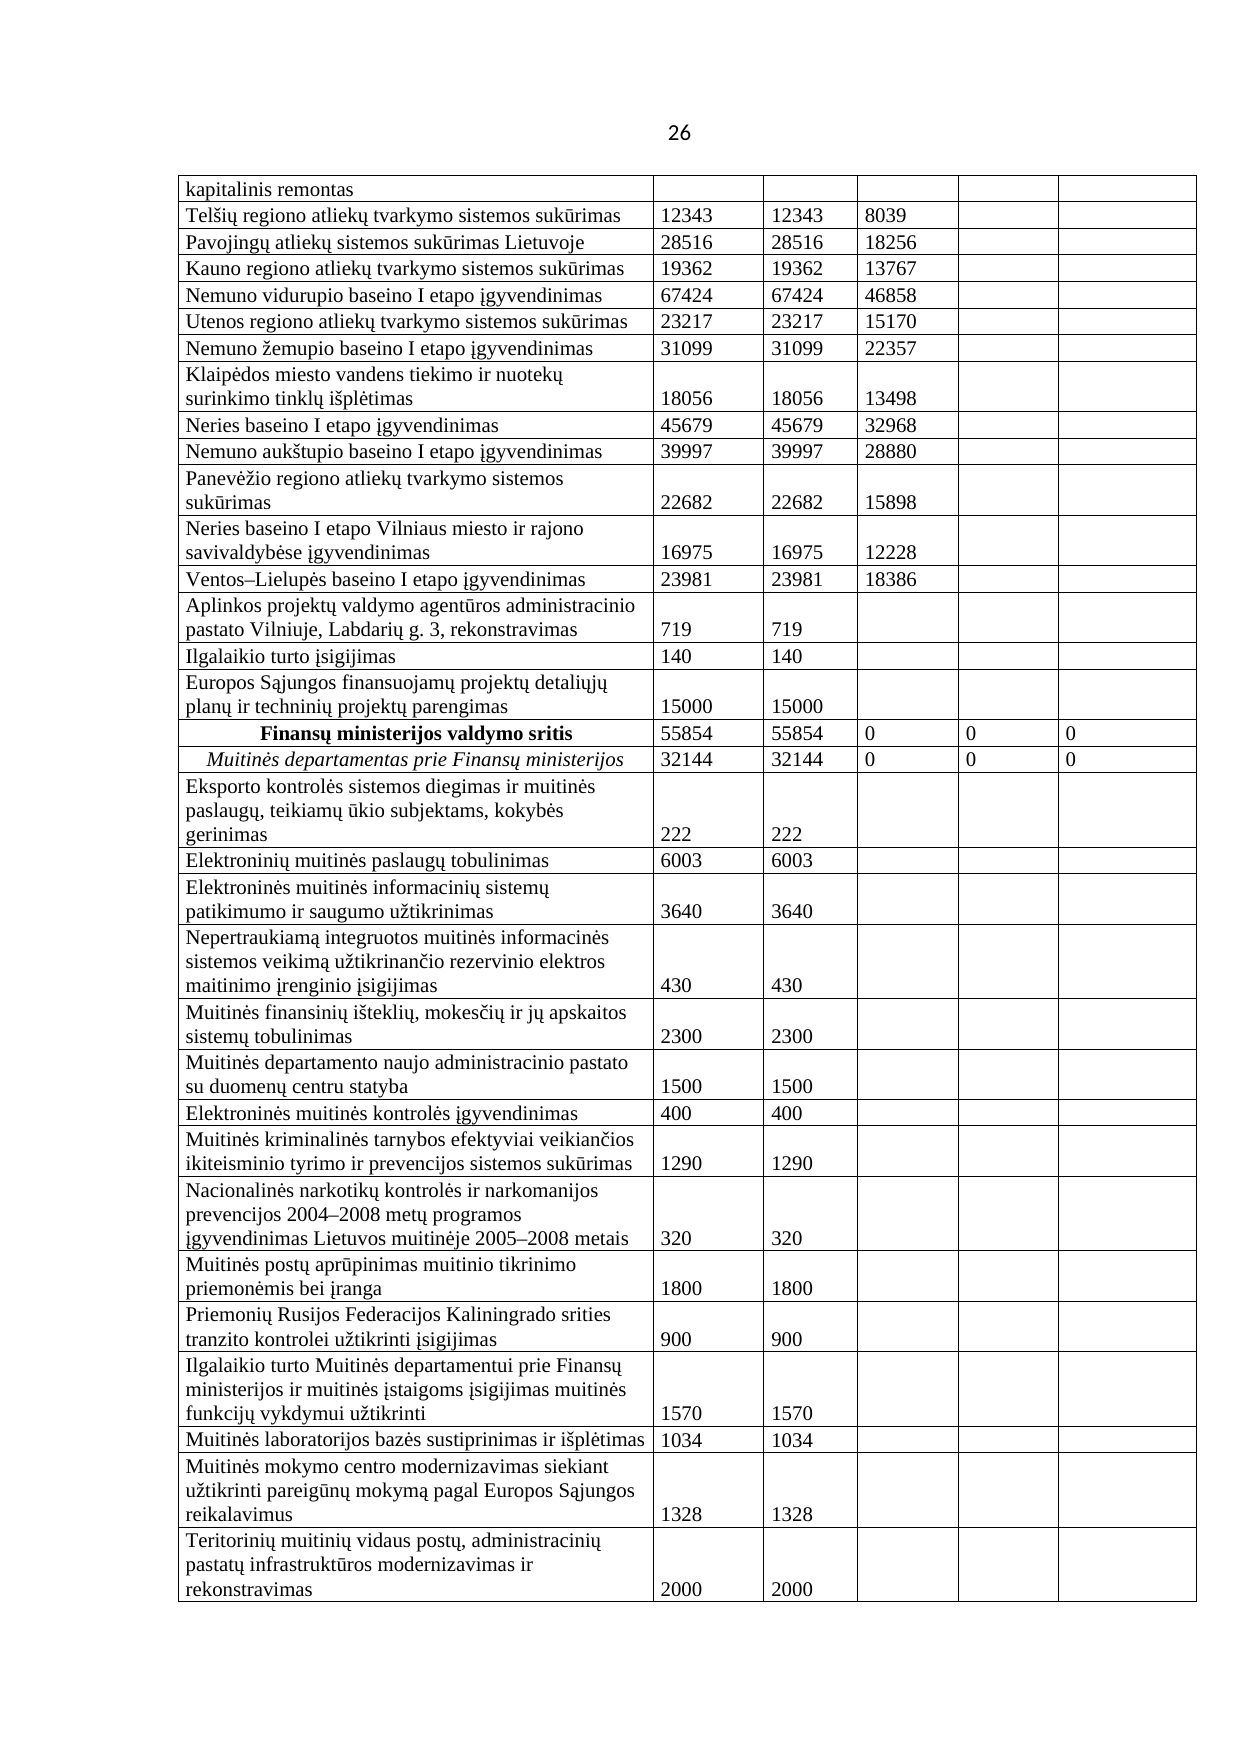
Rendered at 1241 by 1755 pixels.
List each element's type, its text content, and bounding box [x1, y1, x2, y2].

table_cell 0 [959, 747, 1058, 772]
table_cell Neries baseino I etapo Vilniaus miesto ir rajono savivaldybėse įgyvendinimas [179, 516, 653, 565]
table_cell [858, 1126, 958, 1176]
table_cell [1059, 282, 1196, 307]
table_cell Elektroninių muitinės paslaugų tobulinimas [179, 848, 653, 873]
table_cell 719 [764, 593, 857, 642]
table_cell 13767 [858, 255, 958, 281]
table_cell [858, 643, 958, 668]
table_cell [1059, 848, 1196, 873]
table_cell [858, 773, 958, 847]
table_cell [959, 999, 1058, 1048]
table_cell 39997 [654, 439, 763, 464]
table_cell 31099 [764, 335, 857, 361]
table_cell 1328 [654, 1453, 763, 1527]
table_cell [959, 412, 1058, 438]
table_cell 39997 [764, 439, 857, 464]
table_cell 18056 [764, 362, 857, 411]
table_cell [858, 874, 958, 923]
table_cell Muitinės departamento naujo administracinio pastato su duomenų centru statyba [179, 1050, 653, 1099]
table_cell [959, 1352, 1058, 1426]
table_cell [959, 176, 1058, 201]
table_cell [959, 593, 1058, 642]
table_cell [959, 516, 1058, 565]
table_cell [1059, 999, 1196, 1048]
table_cell 1570 [654, 1352, 763, 1426]
table_cell 900 [654, 1302, 763, 1351]
table_cell [959, 1427, 1058, 1452]
table_cell [858, 1100, 958, 1125]
table_cell 15000 [654, 670, 763, 719]
table_cell [1059, 925, 1196, 998]
table_cell 22682 [764, 465, 857, 514]
table_cell 140 [654, 643, 763, 668]
table_cell [1059, 1126, 1196, 1176]
table_cell 430 [654, 925, 763, 998]
table_cell [1059, 1528, 1196, 1601]
table_cell Pavojingų atliekų sistemos sukūrimas Lietuvoje [179, 229, 653, 254]
table_cell [858, 1427, 958, 1452]
table_cell [1059, 362, 1196, 411]
table_cell [959, 1528, 1058, 1601]
table_cell Kauno regiono atliekų tvarkymo sistemos sukūrimas [179, 255, 653, 281]
table_cell [959, 202, 1058, 228]
table_cell [1059, 309, 1196, 334]
table_cell 2000 [764, 1528, 857, 1601]
table_cell 6003 [654, 848, 763, 873]
table_cell kapitalinis remontas [179, 176, 653, 201]
table_cell [959, 643, 1058, 668]
table_cell 2000 [654, 1528, 763, 1601]
table_cell 32968 [858, 412, 958, 438]
table_cell 19362 [764, 255, 857, 281]
table_cell [858, 593, 958, 642]
table_cell [1059, 643, 1196, 668]
table_cell 1800 [654, 1251, 763, 1301]
table_cell Ventos–Lielupės baseino I etapo įgyvendinimas [179, 566, 653, 592]
table_cell [858, 1302, 958, 1351]
table_cell [959, 229, 1058, 254]
table_cell 12228 [858, 516, 958, 565]
table_cell 1290 [654, 1126, 763, 1176]
table_cell 45679 [764, 412, 857, 438]
table_cell [1059, 176, 1196, 201]
table_cell Nemuno aukštupio baseino I etapo įgyvendinimas [179, 439, 653, 464]
table_cell [858, 848, 958, 873]
table_cell Priemonių Rusijos Federacijos Kaliningrado srities tranzito kontrolei užtikrinti įsigijimas [179, 1302, 653, 1351]
table_cell 28516 [654, 229, 763, 254]
table_cell Neries baseino I etapo įgyvendinimas [179, 412, 653, 438]
table_cell [1059, 202, 1196, 228]
table_cell 15170 [858, 309, 958, 334]
table_cell [1059, 439, 1196, 464]
table_cell [1059, 229, 1196, 254]
table_cell 8039 [858, 202, 958, 228]
table_cell [1059, 1427, 1196, 1452]
table_cell 12343 [654, 202, 763, 228]
table_cell [1059, 566, 1196, 592]
table_cell [959, 1302, 1058, 1351]
table_cell [1059, 255, 1196, 281]
table_cell [959, 566, 1058, 592]
table_cell 1800 [764, 1251, 857, 1301]
table_cell 1034 [764, 1427, 857, 1452]
table_cell Klaipėdos miesto vandens tiekimo ir nuotekų surinkimo tinklų išplėtimas [179, 362, 653, 411]
table_cell Nepertraukiamą integruotos muitinės informacinės sistemos veikimą užtikrinančio rezervinio elektros maitinimo įrenginio įsigijimas [179, 925, 653, 998]
table_cell Nacionalinės narkotikų kontrolės ir narkomanijos prevencijos 2004–2008 metų programos įgyvendinimas Lietuvos muitinėje 2005–2008 metais [179, 1177, 653, 1250]
table_cell [1059, 874, 1196, 923]
table_cell 28516 [764, 229, 857, 254]
table_cell 3640 [654, 874, 763, 923]
table_cell 67424 [764, 282, 857, 307]
table_cell 0 [959, 720, 1058, 746]
table_cell 222 [764, 773, 857, 847]
table_cell 0 [858, 720, 958, 746]
table_cell Utenos regiono atliekų tvarkymo sistemos sukūrimas [179, 309, 653, 334]
table_cell [858, 670, 958, 719]
table_cell [1059, 1453, 1196, 1527]
table_cell [858, 1352, 958, 1426]
table_cell [959, 439, 1058, 464]
table_cell 12343 [764, 202, 857, 228]
table_cell 222 [654, 773, 763, 847]
table_cell [858, 925, 958, 998]
table_cell [1059, 1177, 1196, 1250]
table_cell [1059, 773, 1196, 847]
table_cell 22682 [654, 465, 763, 514]
table_cell 0 [1059, 720, 1196, 746]
table_cell 2300 [764, 999, 857, 1048]
table_cell [959, 255, 1058, 281]
table_cell 23981 [764, 566, 857, 592]
table_cell Muitinės laboratorijos bazės sustiprinimas ir išplėtimas [179, 1427, 653, 1452]
table_cell [959, 1100, 1058, 1125]
table_cell 55854 [654, 720, 763, 746]
table_cell 320 [764, 1177, 857, 1250]
table_cell [1059, 465, 1196, 514]
table_cell [959, 335, 1058, 361]
table_cell [1059, 335, 1196, 361]
table_cell 1034 [654, 1427, 763, 1452]
table_cell [959, 848, 1058, 873]
table_cell 13498 [858, 362, 958, 411]
table_cell 19362 [654, 255, 763, 281]
table_cell 1328 [764, 1453, 857, 1527]
table_cell Nemuno žemupio baseino I etapo įgyvendinimas [179, 335, 653, 361]
table_cell 0 [1059, 747, 1196, 772]
table_cell 1290 [764, 1126, 857, 1176]
table_cell [1059, 412, 1196, 438]
table_cell Ilgalaikio turto Muitinės departamentui prie Finansų ministerijos ir muitinės įstaigoms įsigijimas muitinės funkcijų vykdymui užtikrinti [179, 1352, 653, 1426]
table_cell [959, 465, 1058, 514]
table_cell [959, 1177, 1058, 1250]
table_cell 46858 [858, 282, 958, 307]
table_cell 28880 [858, 439, 958, 464]
table_cell 23217 [764, 309, 857, 334]
table_cell 719 [654, 593, 763, 642]
table_cell [1059, 1050, 1196, 1099]
table_cell Nemuno vidurupio baseino I etapo įgyvendinimas [179, 282, 653, 307]
table_cell 55854 [764, 720, 857, 746]
table_cell [959, 362, 1058, 411]
table_cell [858, 1453, 958, 1527]
table_cell 67424 [654, 282, 763, 307]
table_cell Elektroninės muitinės informacinių sistemų patikimumo ir saugumo užtikrinimas [179, 874, 653, 923]
table_cell 140 [764, 643, 857, 668]
table_cell 400 [654, 1100, 763, 1125]
table_cell [1059, 593, 1196, 642]
table_cell 3640 [764, 874, 857, 923]
table_cell Muitinės kriminalinės tarnybos efektyviai veikiančios ikiteisminio tyrimo ir prevencijos sistemos sukūrimas [179, 1126, 653, 1176]
table_cell [959, 309, 1058, 334]
table_cell 1500 [764, 1050, 857, 1099]
table_cell Telšių regiono atliekų tvarkymo sistemos sukūrimas [179, 202, 653, 228]
table_cell 45679 [654, 412, 763, 438]
table_cell [764, 176, 857, 201]
table_cell [1059, 1302, 1196, 1351]
table_cell [858, 176, 958, 201]
table_cell [858, 1050, 958, 1099]
table_cell 32144 [654, 747, 763, 772]
table_cell Eksporto kontrolės sistemos diegimas ir muitinės paslaugų, teikiamų ūkio subjektams, kokybės gerinimas [179, 773, 653, 847]
table_cell 1500 [654, 1050, 763, 1099]
table_cell Muitinės postų aprūpinimas muitinio tikrinimo priemonėmis bei įranga [179, 1251, 653, 1301]
table_cell Ilgalaikio turto įsigijimas [179, 643, 653, 668]
table_cell [1059, 1251, 1196, 1301]
table_cell Muitinės finansinių išteklių, mokesčių ir jų apskaitos sistemų tobulinimas [179, 999, 653, 1048]
table_cell 430 [764, 925, 857, 998]
table_cell 1570 [764, 1352, 857, 1426]
table_cell Elektroninės muitinės kontrolės įgyvendinimas [179, 1100, 653, 1125]
table_cell 2300 [654, 999, 763, 1048]
table_cell [1059, 516, 1196, 565]
table_cell [1059, 1352, 1196, 1426]
table_cell [959, 1050, 1058, 1099]
table_cell 15000 [764, 670, 857, 719]
table_cell 6003 [764, 848, 857, 873]
table_cell 23217 [654, 309, 763, 334]
table_cell [654, 176, 763, 201]
table_cell 31099 [654, 335, 763, 361]
table_cell [959, 1251, 1058, 1301]
table_cell 15898 [858, 465, 958, 514]
table_cell 0 [858, 747, 958, 772]
table_cell 320 [654, 1177, 763, 1250]
table_cell [959, 1453, 1058, 1527]
table_cell [959, 282, 1058, 307]
table_cell 400 [764, 1100, 857, 1125]
table_cell 18386 [858, 566, 958, 592]
table_cell [959, 670, 1058, 719]
table_cell Teritorinių muitinių vidaus postų, administracinių pastatų infrastruktūros modernizavimas ir rekonstravimas [179, 1528, 653, 1601]
table_cell Aplinkos projektų valdymo agentūros administracinio pastato Vilniuje, Labdarių g. 3, rekonstravimas [179, 593, 653, 642]
table_cell 18256 [858, 229, 958, 254]
table_cell [858, 1177, 958, 1250]
table_cell Muitinės departamentas prie Finansų ministerijos [179, 747, 653, 772]
table_cell 32144 [764, 747, 857, 772]
table_cell 23981 [654, 566, 763, 592]
table_cell [858, 999, 958, 1048]
table_cell Europos Sąjungos finansuojamų projektų detaliųjų planų ir techninių projektų parengimas [179, 670, 653, 719]
table_cell [959, 1126, 1058, 1176]
table_cell [1059, 1100, 1196, 1125]
table_cell 16975 [654, 516, 763, 565]
table_cell [959, 773, 1058, 847]
table_cell [959, 874, 1058, 923]
table_cell Finansų ministerijos valdymo sritis [179, 720, 653, 746]
table_cell [1059, 670, 1196, 719]
table_cell 22357 [858, 335, 958, 361]
table_cell [858, 1528, 958, 1601]
table_cell [858, 1251, 958, 1301]
table_cell Muitinės mokymo centro modernizavimas siekiant užtikrinti pareigūnų mokymą pagal Europos Sąjungos reikalavimus [179, 1453, 653, 1527]
table_cell 18056 [654, 362, 763, 411]
table_cell 900 [764, 1302, 857, 1351]
table_cell [959, 925, 1058, 998]
table_cell Panevėžio regiono atliekų tvarkymo sistemos sukūrimas [179, 465, 653, 514]
table_cell 16975 [764, 516, 857, 565]
